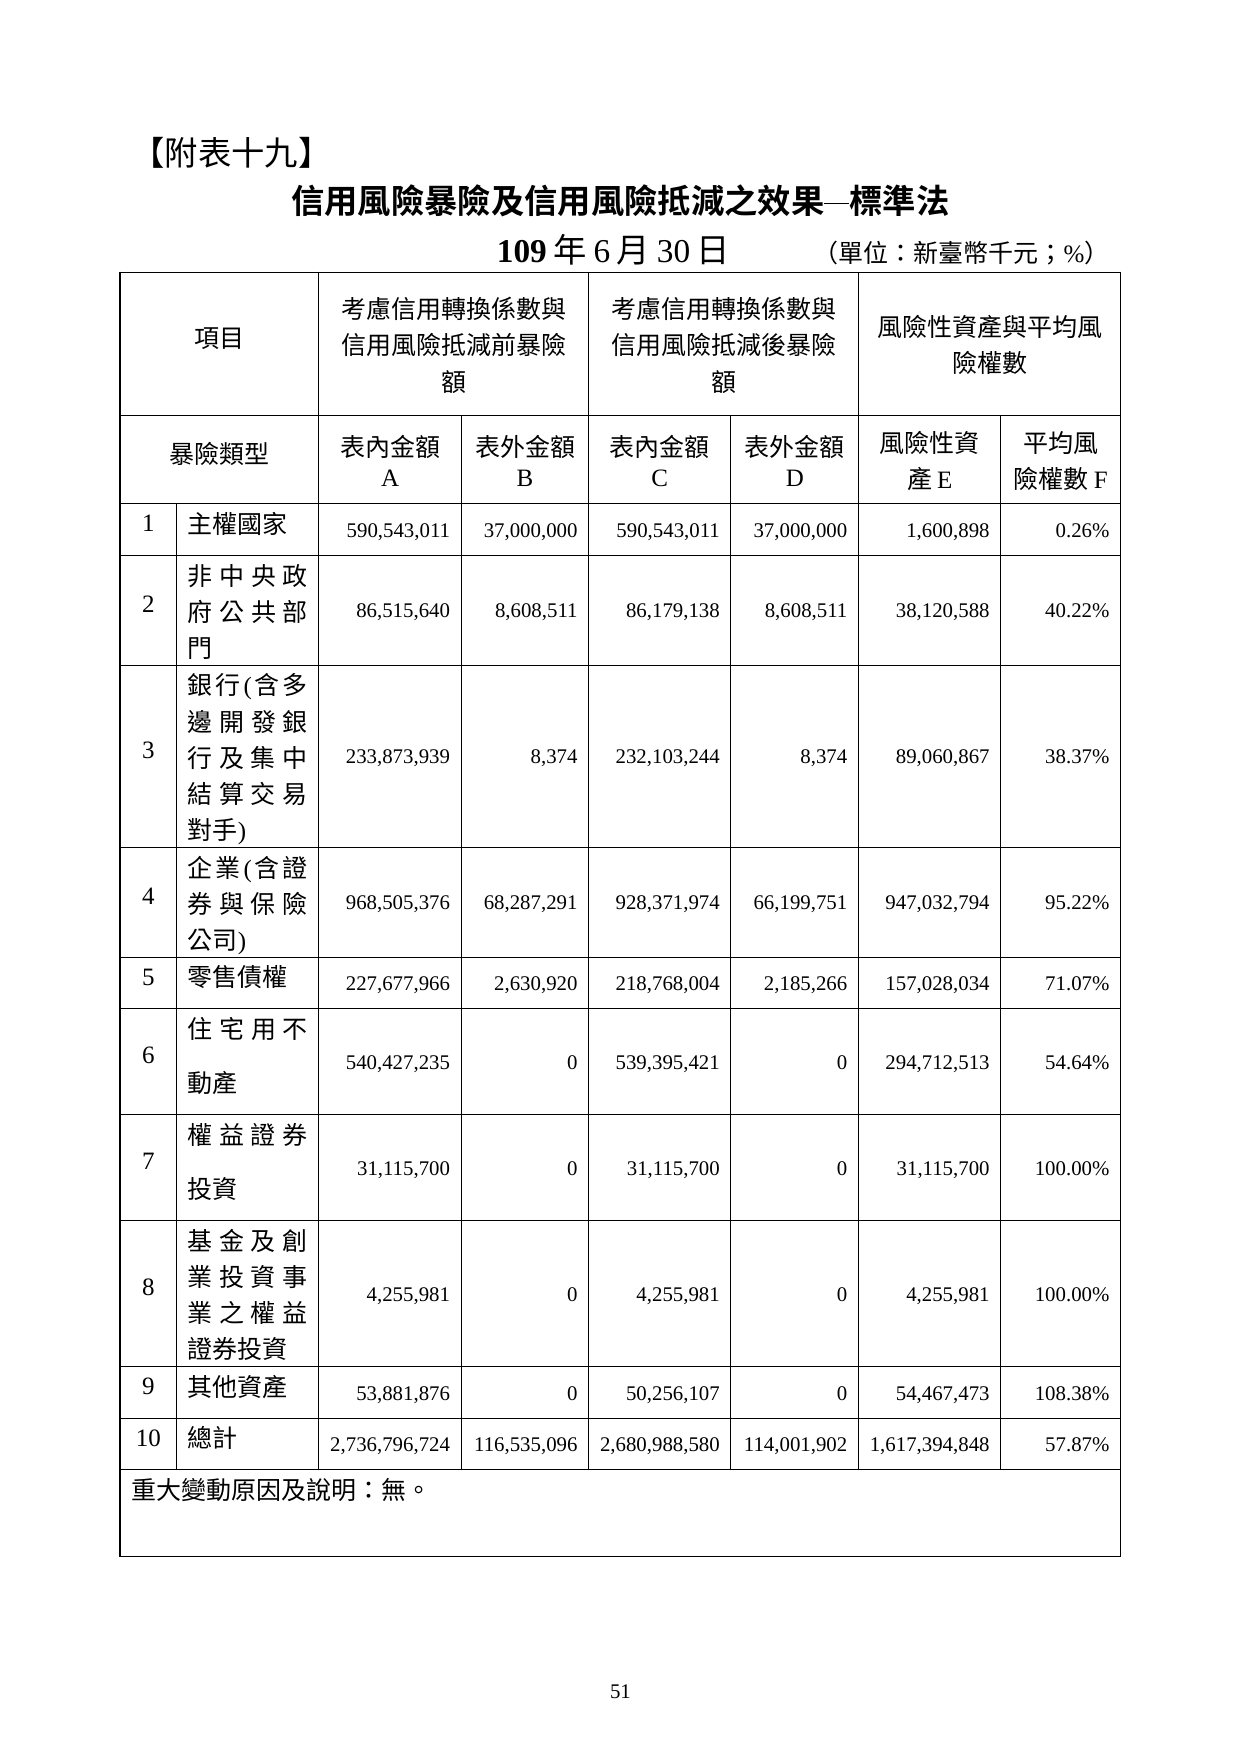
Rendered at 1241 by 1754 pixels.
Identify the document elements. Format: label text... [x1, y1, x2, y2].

table_header 風險性資產與平均風險權數 [859, 273, 1120, 415]
table_cell 233,873,939 [319, 666, 461, 847]
table_cell 114,001,902 [731, 1419, 858, 1469]
table_cell 294,712,513 [859, 1009, 1000, 1114]
table_cell 89,060,867 [859, 666, 1000, 847]
table_cell 53,881,876 [319, 1367, 461, 1418]
table_cell 116,535,096 [462, 1419, 588, 1469]
table_cell 54.64% [1001, 1009, 1120, 1114]
table_cell 住宅用不動產 [177, 1009, 318, 1114]
table_cell 權益證券投資 [177, 1115, 318, 1220]
table_cell 31,115,700 [319, 1115, 461, 1220]
table_cell 157,028,034 [859, 958, 1000, 1008]
table_cell 4,255,981 [319, 1221, 461, 1366]
table_cell 2,630,920 [462, 958, 588, 1008]
table_header 考慮信用轉換係數與信用風險抵減後暴險額 [589, 273, 858, 415]
table_cell 4,255,981 [589, 1221, 730, 1366]
table_cell 968,505,376 [319, 848, 461, 957]
table_cell 6 [121, 1009, 176, 1114]
text 109年6月30日 （單位：新臺幣千元；%） [131, 223, 1109, 272]
table_cell 8 [121, 1221, 176, 1366]
table_cell 40.22% [1001, 556, 1120, 665]
table_cell 0 [462, 1367, 588, 1418]
table_cell 95.22% [1001, 848, 1120, 957]
table_cell 4 [121, 848, 176, 957]
table_cell 總計 [177, 1419, 318, 1469]
table_cell 68,287,291 [462, 848, 588, 957]
table_cell 38.37% [1001, 666, 1120, 847]
table_header 項目 [121, 273, 318, 415]
table_cell 218,768,004 [589, 958, 730, 1008]
table_cell 0 [731, 1115, 858, 1220]
table_cell 57.87% [1001, 1419, 1120, 1469]
table_cell 風險性資產E [859, 416, 1000, 503]
table_cell 基金及創業投資事業之權益證券投資 [177, 1221, 318, 1366]
table_cell 0 [731, 1009, 858, 1114]
table_cell 0 [462, 1221, 588, 1366]
table_cell 108.38% [1001, 1367, 1120, 1418]
table_cell 31,115,700 [859, 1115, 1000, 1220]
table_cell 重大變動原因及說明：無。 [121, 1470, 1120, 1556]
table_cell 表內金額A [319, 416, 461, 503]
table_cell 38,120,588 [859, 556, 1000, 665]
table_cell 37,000,000 [731, 504, 858, 555]
table_cell 2,680,988,580 [589, 1419, 730, 1469]
table_cell 590,543,011 [319, 504, 461, 555]
table_cell 8,374 [462, 666, 588, 847]
table_cell 7 [121, 1115, 176, 1220]
table_cell 947,032,794 [859, 848, 1000, 957]
table_cell 0 [731, 1221, 858, 1366]
table_cell 10 [121, 1419, 176, 1469]
table_cell 銀行(含多邊開發銀行及集中結算交易對手) [177, 666, 318, 847]
text 信用風險暴險及信用風險抵減之效果─標準法 [131, 175, 1109, 223]
table_cell 8,608,511 [731, 556, 858, 665]
table_cell 企業(含證券與保險公司) [177, 848, 318, 957]
table_cell 71.07% [1001, 958, 1120, 1008]
table_cell 86,515,640 [319, 556, 461, 665]
table_cell 8,374 [731, 666, 858, 847]
table_cell 100.00% [1001, 1115, 1120, 1220]
table_cell 零售債權 [177, 958, 318, 1008]
table_cell 1 [121, 504, 176, 555]
table_cell 3 [121, 666, 176, 847]
table_cell 928,371,974 [589, 848, 730, 957]
table_cell 1,617,394,848 [859, 1419, 1000, 1469]
table_cell 主權國家 [177, 504, 318, 555]
table_cell 表內金額C [589, 416, 730, 503]
table_cell 590,543,011 [589, 504, 730, 555]
table_cell 0.26% [1001, 504, 1120, 555]
table_cell 54,467,473 [859, 1367, 1000, 1418]
table_cell 2,736,796,724 [319, 1419, 461, 1469]
table_cell 100.00% [1001, 1221, 1120, 1366]
table_cell 86,179,138 [589, 556, 730, 665]
table_cell 其他資產 [177, 1367, 318, 1418]
table_cell 9 [121, 1367, 176, 1418]
table_cell 8,608,511 [462, 556, 588, 665]
table_cell 31,115,700 [589, 1115, 730, 1220]
table_cell 37,000,000 [462, 504, 588, 555]
table_cell 非中央政府公共部門 [177, 556, 318, 665]
table_cell 平均風險權數F [1001, 416, 1120, 503]
table_cell 暴險類型 [121, 416, 318, 503]
subtitle 【附表十九】 [131, 127, 1109, 175]
table_cell 表外金額B [462, 416, 588, 503]
table_cell 50,256,107 [589, 1367, 730, 1418]
table_cell 0 [462, 1115, 588, 1220]
table_cell 0 [731, 1367, 858, 1418]
table_cell 1,600,898 [859, 504, 1000, 555]
table_cell 227,677,966 [319, 958, 461, 1008]
table_cell 0 [462, 1009, 588, 1114]
table_cell 66,199,751 [731, 848, 858, 957]
table_header 考慮信用轉換係數與信用風險抵減前暴險額 [319, 273, 588, 415]
table_cell 539,395,421 [589, 1009, 730, 1114]
table_cell 4,255,981 [859, 1221, 1000, 1366]
table_cell 表外金額D [731, 416, 858, 503]
table_cell 232,103,244 [589, 666, 730, 847]
table_cell 5 [121, 958, 176, 1008]
table_cell 2,185,266 [731, 958, 858, 1008]
table_cell 2 [121, 556, 176, 665]
table_cell 540,427,235 [319, 1009, 461, 1114]
